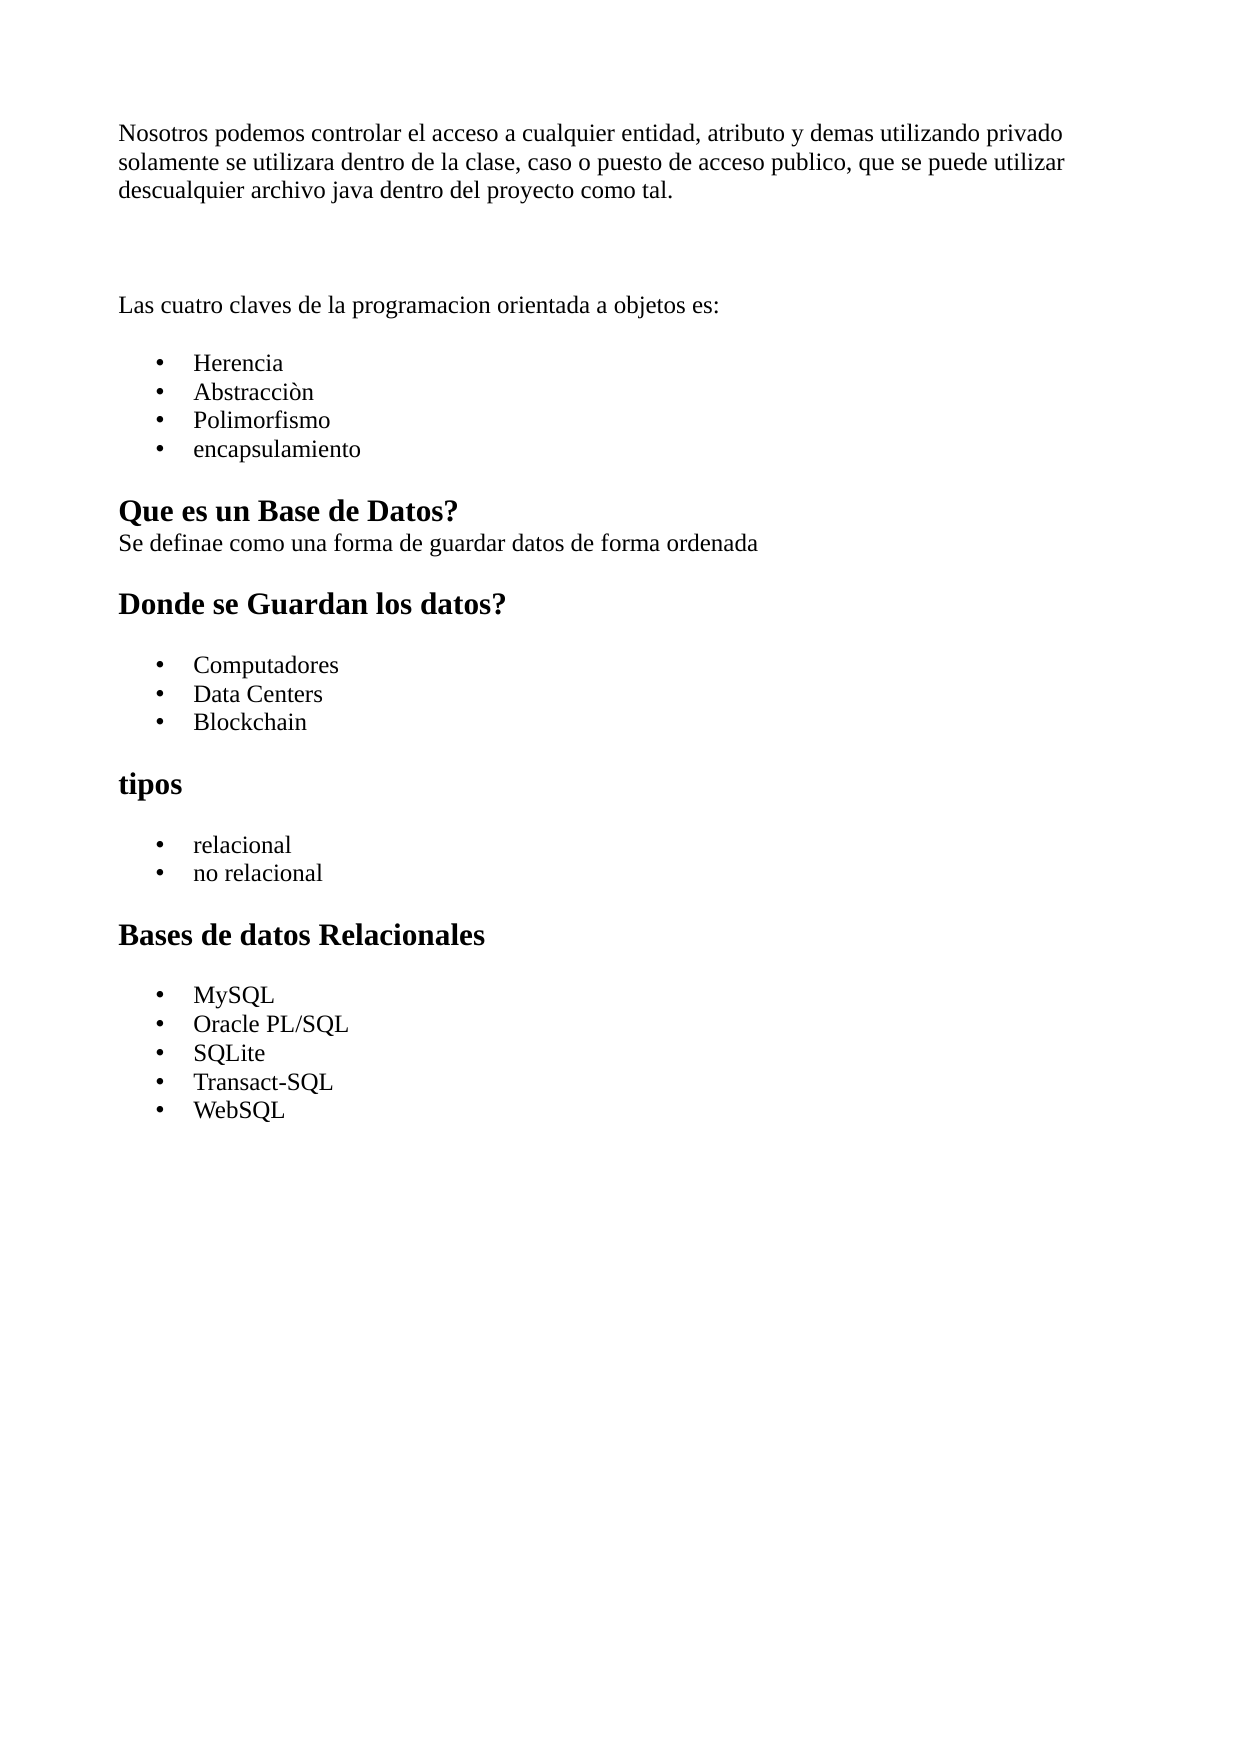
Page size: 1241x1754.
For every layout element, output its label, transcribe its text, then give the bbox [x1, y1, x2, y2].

text Se definae como una forma de guardar datos de forma ordenada [118, 528, 1122, 557]
list Blockchain [156, 707, 1122, 736]
list encapsulamiento [156, 434, 1122, 463]
text tipos [118, 765, 1122, 801]
list Transact-SQL [156, 1067, 1122, 1096]
list relacional [156, 830, 1122, 858]
list Herencia [156, 348, 1122, 377]
list SQLite [156, 1038, 1122, 1067]
list Computadores [156, 650, 1122, 679]
list WebSQL [156, 1096, 1122, 1124]
text Bases de datos Relacionales [118, 916, 1122, 952]
list Abstracciòn [156, 377, 1122, 406]
text Donde se Guardan los datos? [118, 585, 1122, 621]
text Nosotros podemos controlar el acceso a cualquier entidad, atributo y demas utilizando privado solamente se utilizara dentro de la clase, caso o puesto de acceso publico, que se puede utilizar descualquier archivo java dentro del proyecto como tal. [118, 118, 1122, 204]
list Oracle PL/SQL [156, 1009, 1122, 1038]
text Que es un Base de Datos? [118, 492, 1122, 528]
list Data Centers [156, 679, 1122, 707]
list MySQL [156, 981, 1122, 1009]
text Las cuatro claves de la programacion orientada a objetos es: [118, 291, 1122, 319]
list no relacional [156, 858, 1122, 887]
list Polimorfismo [156, 406, 1122, 434]
